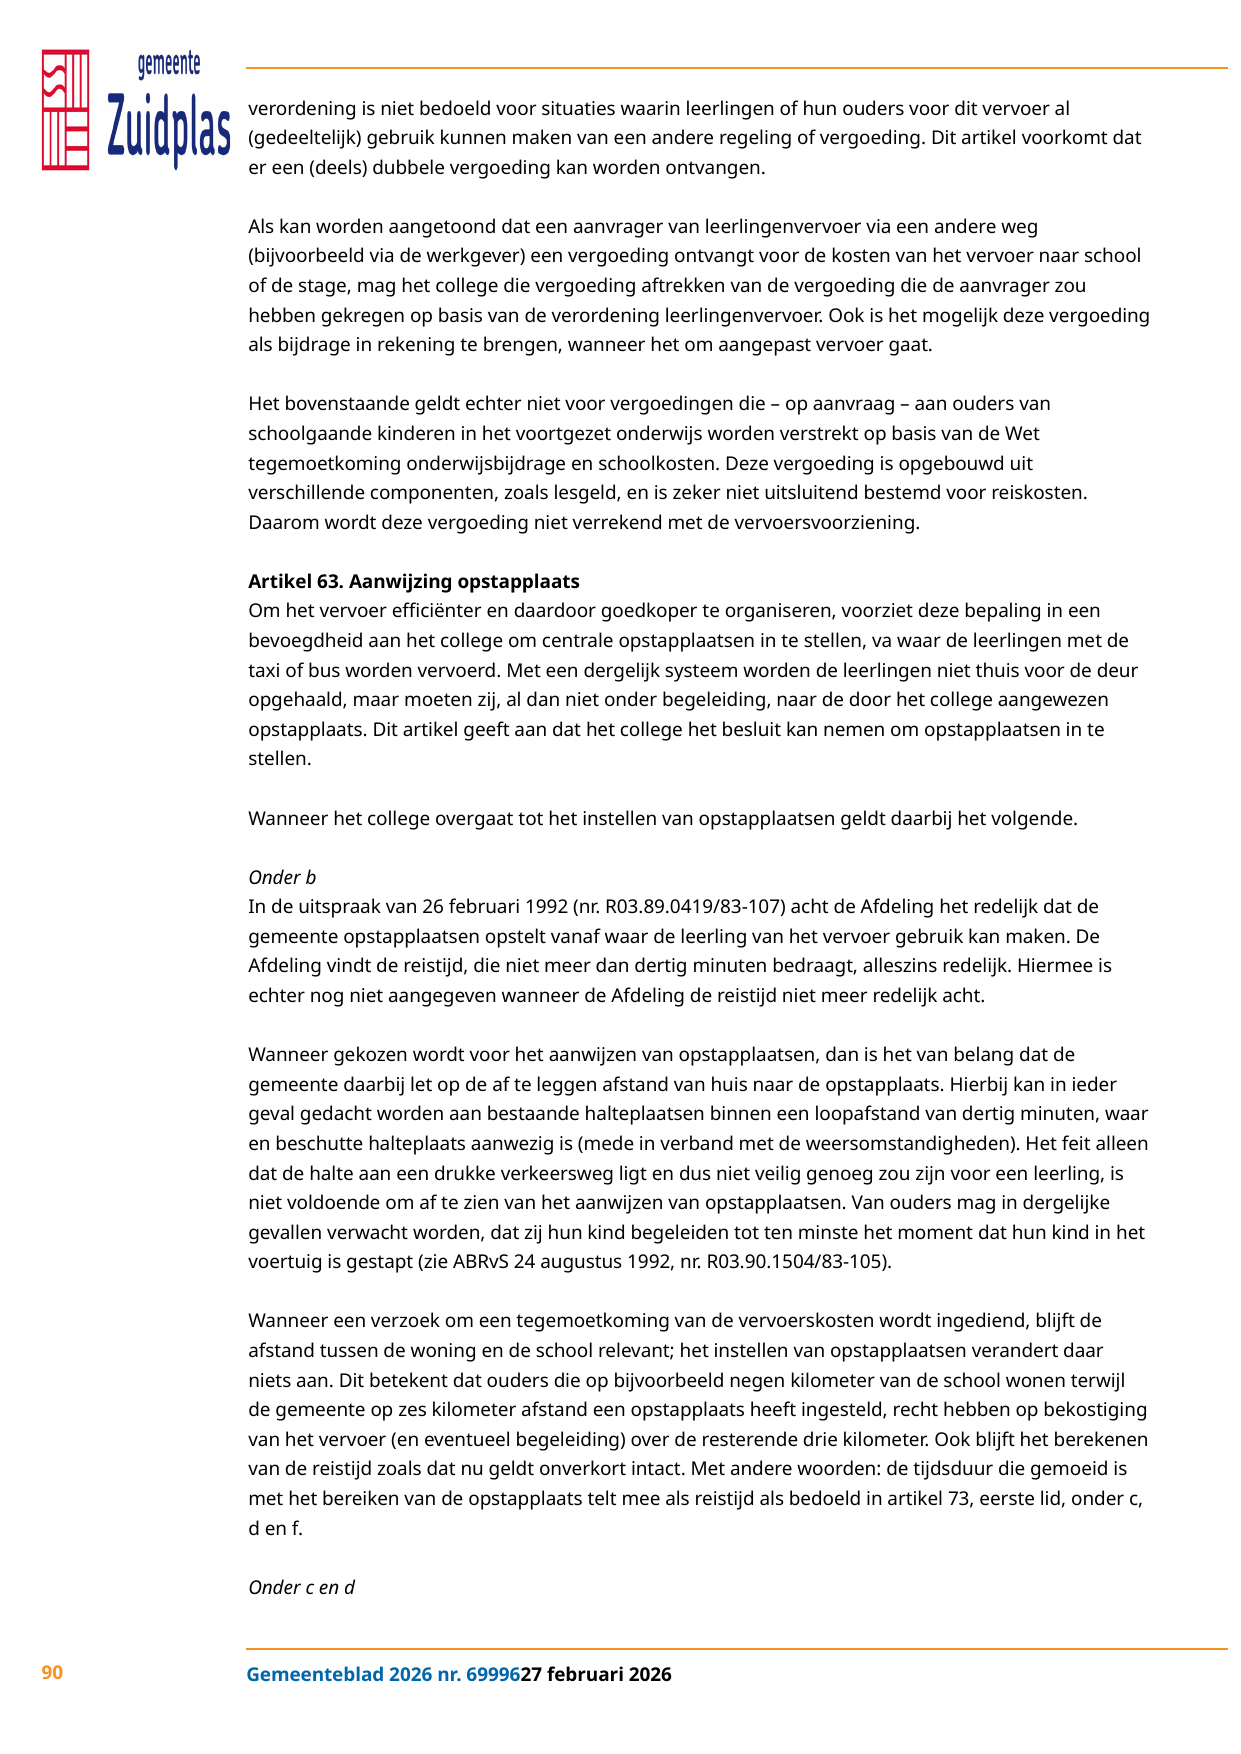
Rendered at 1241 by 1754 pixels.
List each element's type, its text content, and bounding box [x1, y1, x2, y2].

text Als kan worden aangetoond dat een aanvrager van leerlingenvervoer via een andere weg (bijvoorbeeld via de werkgever) een vergoeding ontvangt voor de kosten van het vervoer naar school of de stage, mag het college die vergoeding aftrekken van de vergoeding die de aanvrager zou hebben gekregen op basis van de verordening leerlingenvervoer. Ook is het mogelijk deze vergoeding als bijdrage in rekening te brengen, wanneer het om aangepast vervoer gaat. [248, 213, 1152, 357]
text Onder b [248, 864, 1152, 890]
text Om het vervoer efficiënter en daardoor goedkoper te organiseren, voorziet deze bepaling in een bevoegdheid aan het college om centrale opstapplaatsen in te stellen, va waar de leerlingen met de taxi of bus worden vervoerd. Met een dergelijk systeem worden de leerlingen niet thuis voor de deur opgehaald, maar moeten zij, al dan niet onder begeleiding, naar de door het college aangewezen opstapplaats. Dit artikel geeft aan dat het college het besluit kan nemen om opstapplaatsen in te stellen. [248, 598, 1152, 771]
text Wanneer gekozen wordt voor het aanwijzen van opstapplaatsen, dan is het van belang dat de gemeente daarbij let op de af te leggen afstand van huis naar de opstapplaats. Hierbij kan in ieder geval gedacht worden aan bestaande halteplaatsen binnen een loopafstand van dertig minuten, waar en beschutte halteplaats aanwezig is (mede in verband met de weersomstandigheden). Het feit alleen dat de halte aan een drukke verkeersweg ligt en dus niet veilig genoeg zou zijn voor een leerling, is niet voldoende om af te zien van het aanwijzen van opstapplaatsen. Van ouders mag in dergelijke gevallen verwacht worden, dat zij hun kind begeleiden tot ten minste het moment dat hun kind in het voertuig is gestapt (zie ABRvS 24 augustus 1992, nr. R03.90.1504/83-105). [248, 1041, 1152, 1274]
text In de uitspraak van 26 februari 1992 (nr. R03.89.0419/83-107) acht de Afdeling het redelijk dat de gemeente opstapplaatsen opstelt vanaf waar de leerling van het vervoer gebruik kan maken. De Afdeling vindt de reistijd, die niet meer dan dertig minuten bedraagt, alleszins redelijk. Hiermee is echter nog niet aangegeven wanneer de Afdeling de reistijd niet meer redelijk acht. [248, 893, 1152, 1008]
text Onder c en d [248, 1574, 1152, 1600]
text Het bovenstaande geldt echter niet voor vergoedingen die – op aanvraag – aan ouders van schoolgaande kinderen in het voortgezet onderwijs worden verstrekt op basis van de Wet tegemoetkoming onderwijsbijdrage en schoolkosten. Deze vergoeding is opgebouwd uit verschillende componenten, zoals lesgeld, en is zeker niet uitsluitend bestemd voor reiskosten. Daarom wordt deze vergoeding niet verrekend met de vervoersvoorziening. [248, 391, 1152, 535]
text Artikel 63. Aanwijzing opstapplaats [248, 568, 1152, 594]
text Wanneer het college overgaat tot het instellen van opstapplaatsen geldt daarbij het volgende. [248, 805, 1152, 831]
text verordening is niet bedoeld voor situaties waarin leerlingen of hun ouders voor dit vervoer al (gedeeltelijk) gebruik kunnen maken van een andere regeling of vergoeding. Dit artikel voorkomt dat er een (deels) dubbele vergoeding kan worden ontvangen. [248, 95, 1152, 180]
picture [41, 47, 231, 172]
text Wanneer een verzoek om een tegemoetkoming van de vervoerskosten wordt ingediend, blijft de afstand tussen de woning en de school relevant; het instellen van opstapplaatsen verandert daar niets aan. Dit betekent dat ouders die op bijvoorbeeld negen kilometer van de school wonen terwijl de gemeente op zes kilometer afstand een opstapplaats heeft ingesteld, recht hebben op bekostiging van het vervoer (en eventueel begeleiding) over de resterende drie kilometer. Ook blijft het berekenen van de reistijd zoals dat nu geldt onverkort intact. Met andere woorden: de tijdsduur die gemoeid is met het bereiken van de opstapplaats telt mee als reistijd als bedoeld in artikel 73, eerste lid, onder c, d en f. [248, 1308, 1152, 1541]
